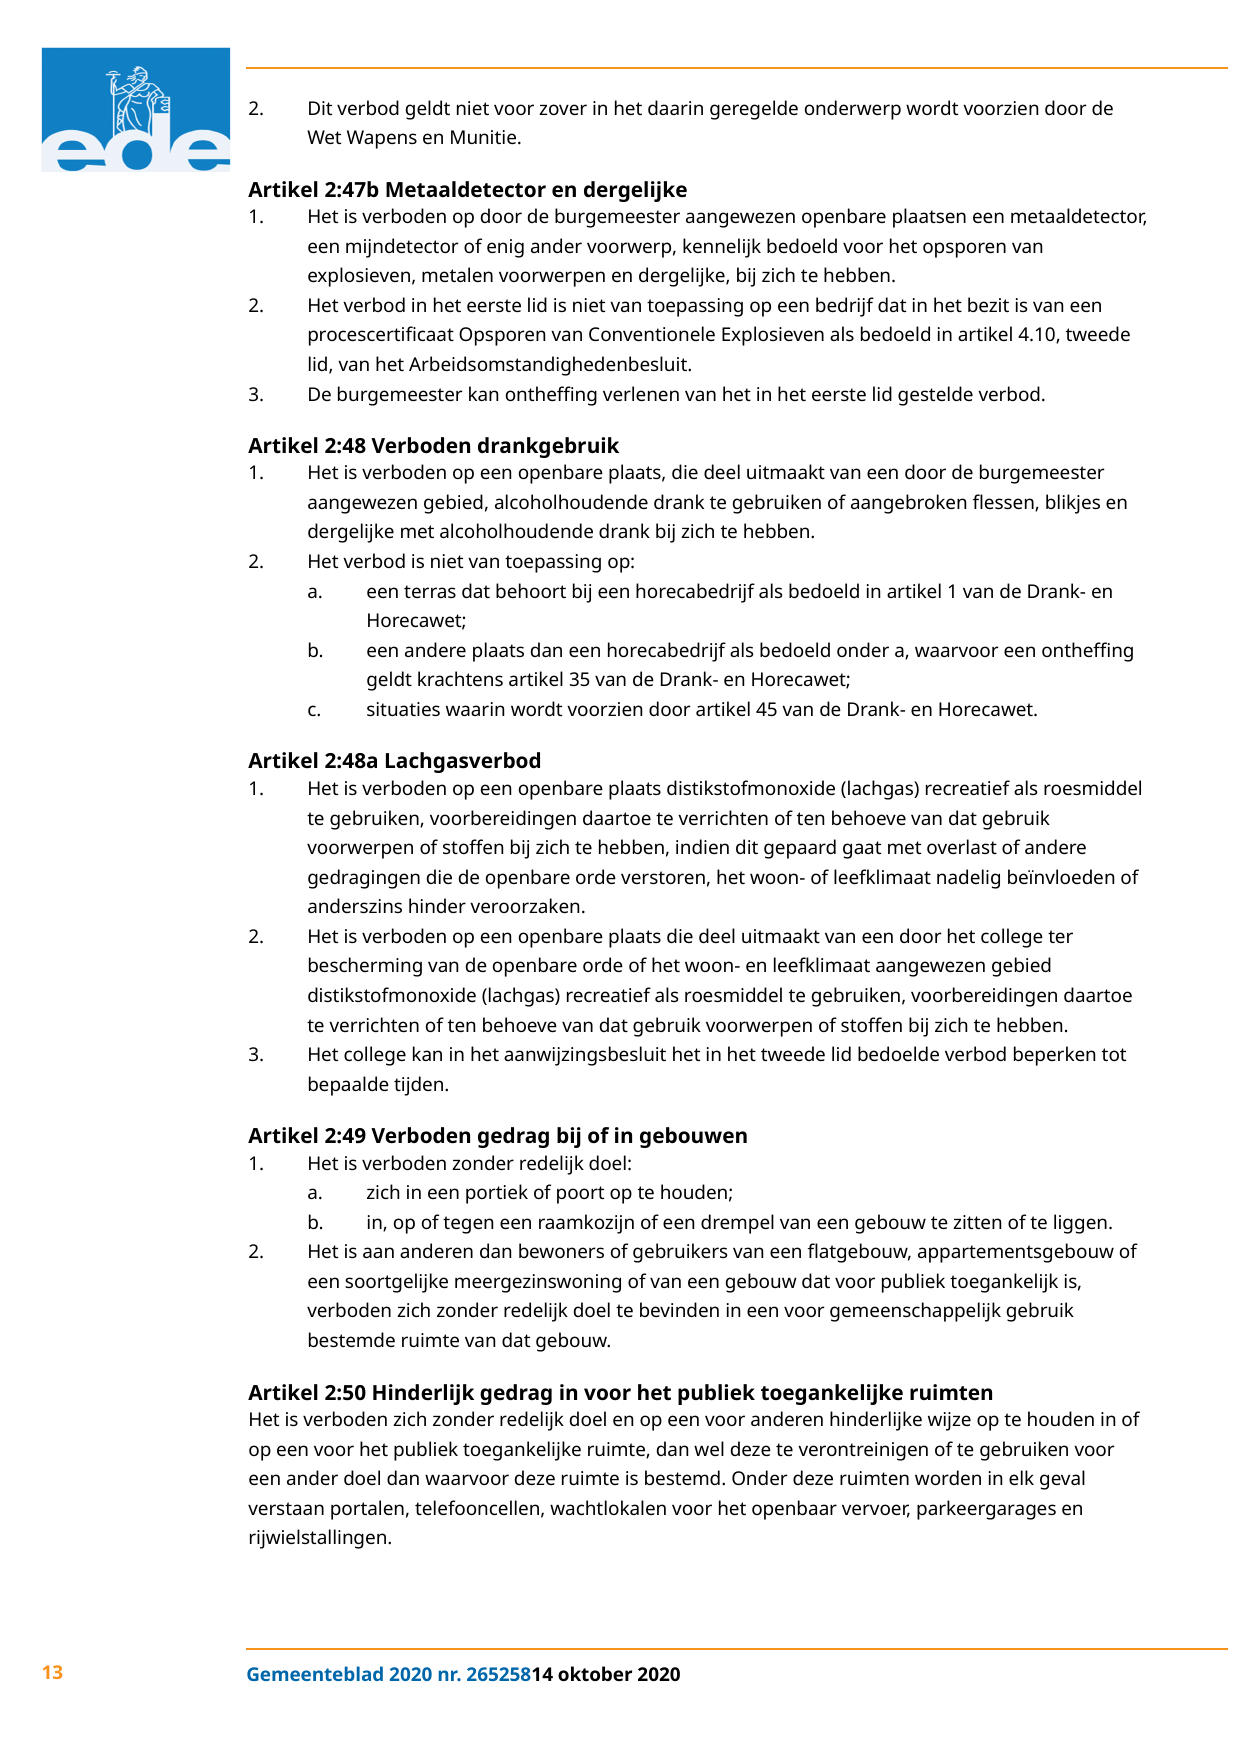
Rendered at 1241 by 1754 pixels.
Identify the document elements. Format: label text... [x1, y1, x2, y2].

list een terras dat behoort bij een horecabedrijf als bedoeld in artikel 1 van de Drank- en Horecawet; [307, 578, 1152, 633]
text Artikel 2:49 Verboden gedrag bij of in gebouwen [248, 1121, 1152, 1150]
list Dit verbod geldt niet voor zover in het daarin geregelde onderwerp wordt voorzien door de Wet Wapens en Munitie. [248, 95, 1152, 150]
text Artikel 2:50 Hinderlijk gedrag in voor het publiek toegankelijke ruimten [248, 1378, 1152, 1406]
text Artikel 2:48a Lachgasverbod [248, 747, 1152, 775]
picture [41, 47, 231, 172]
text Het is verboden zich zonder redelijk doel en op een voor anderen hinderlijke wijze op te houden in of op een voor het publiek toegankelijke ruimte, dan wel deze te verontreinigen of te gebruiken voor een ander doel dan waarvoor deze ruimte is bestemd. Onder deze ruimten worden in elk geval verstaan portalen, telefooncellen, wachtlokalen voor het openbaar vervoer, parkeergarages en rijwielstallingen. [248, 1406, 1152, 1550]
list Het college kan in het aanwijzingsbesluit het in het tweede lid bedoelde verbod beperken tot bepaalde tijden. [248, 1041, 1152, 1097]
list De burgemeester kan ontheffing verlenen van het in het eerste lid gestelde verbod. [248, 381, 1152, 406]
list Het is verboden op een openbare plaats distikstofmonoxide (lachgas) recreatief als roesmiddel te gebruiken, voorbereidingen daartoe te verrichten of ten behoeve van dat gebruik voorwerpen of stoffen bij zich te hebben, indien dit gepaard gaat met overlast of andere gedragingen die de openbare orde verstoren, het woon- of leefklimaat nadelig beïnvloeden of anderszins hinder veroorzaken. [248, 775, 1152, 919]
list een andere plaats dan een horecabedrijf als bedoeld onder a, waarvoor een ontheffing geldt krachtens artikel 35 van de Drank- en Horecawet; [307, 637, 1152, 692]
list zich in een portiek of poort op te houden; [307, 1179, 1152, 1205]
text Artikel 2:48 Verboden drankgebruik [248, 431, 1152, 459]
list Het verbod is niet van toepassing op: [248, 548, 1152, 574]
list Het is verboden op door de burgemeester aangewezen openbare plaatsen een metaaldetector, een mijndetector of enig ander voorwerp, kennelijk bedoeld voor het opsporen van explosieven, metalen voorwerpen en dergelijke, bij zich te hebben. [248, 203, 1152, 288]
list in, op of tegen een raamkozijn of een drempel van een gebouw te zitten of te liggen. [307, 1209, 1152, 1235]
list Het is aan anderen dan bewoners of gebruikers van een flatgebouw, appartementsgebouw of een soortgelijke meergezinswoning of van een gebouw dat voor publiek toegankelijk is, verboden zich zonder redelijk doel te bevinden in een voor gemeenschappelijk gebruik bestemde ruimte van dat gebouw. [248, 1238, 1152, 1353]
list Het is verboden op een openbare plaats, die deel uitmaakt van een door de burgemeester aangewezen gebied, alcoholhoudende drank te gebruiken of aangebroken flessen, blikjes en dergelijke met alcoholhoudende drank bij zich te hebben. [248, 459, 1152, 544]
list Het is verboden op een openbare plaats die deel uitmaakt van een door het college ter bescherming van de openbare orde of het woon- en leefklimaat aangewezen gebied distikstofmonoxide (lachgas) recreatief als roesmiddel te gebruiken, voorbereidingen daartoe te verrichten of ten behoeve van dat gebruik voorwerpen of stoffen bij zich te hebben. [248, 923, 1152, 1037]
list Het verbod in het eerste lid is niet van toepassing op een bedrijf dat in het bezit is van een procescertificaat Opsporen van Conventionele Explosieven als bedoeld in artikel 4.10, tweede lid, van het Arbeidsomstandighedenbesluit. [248, 292, 1152, 377]
text Artikel 2:47b Metaaldetector en dergelijke [248, 175, 1152, 203]
list situaties waarin wordt voorzien door artikel 45 van de Drank- en Horecawet. [307, 696, 1152, 722]
list Het is verboden zonder redelijk doel: [248, 1150, 1152, 1176]
